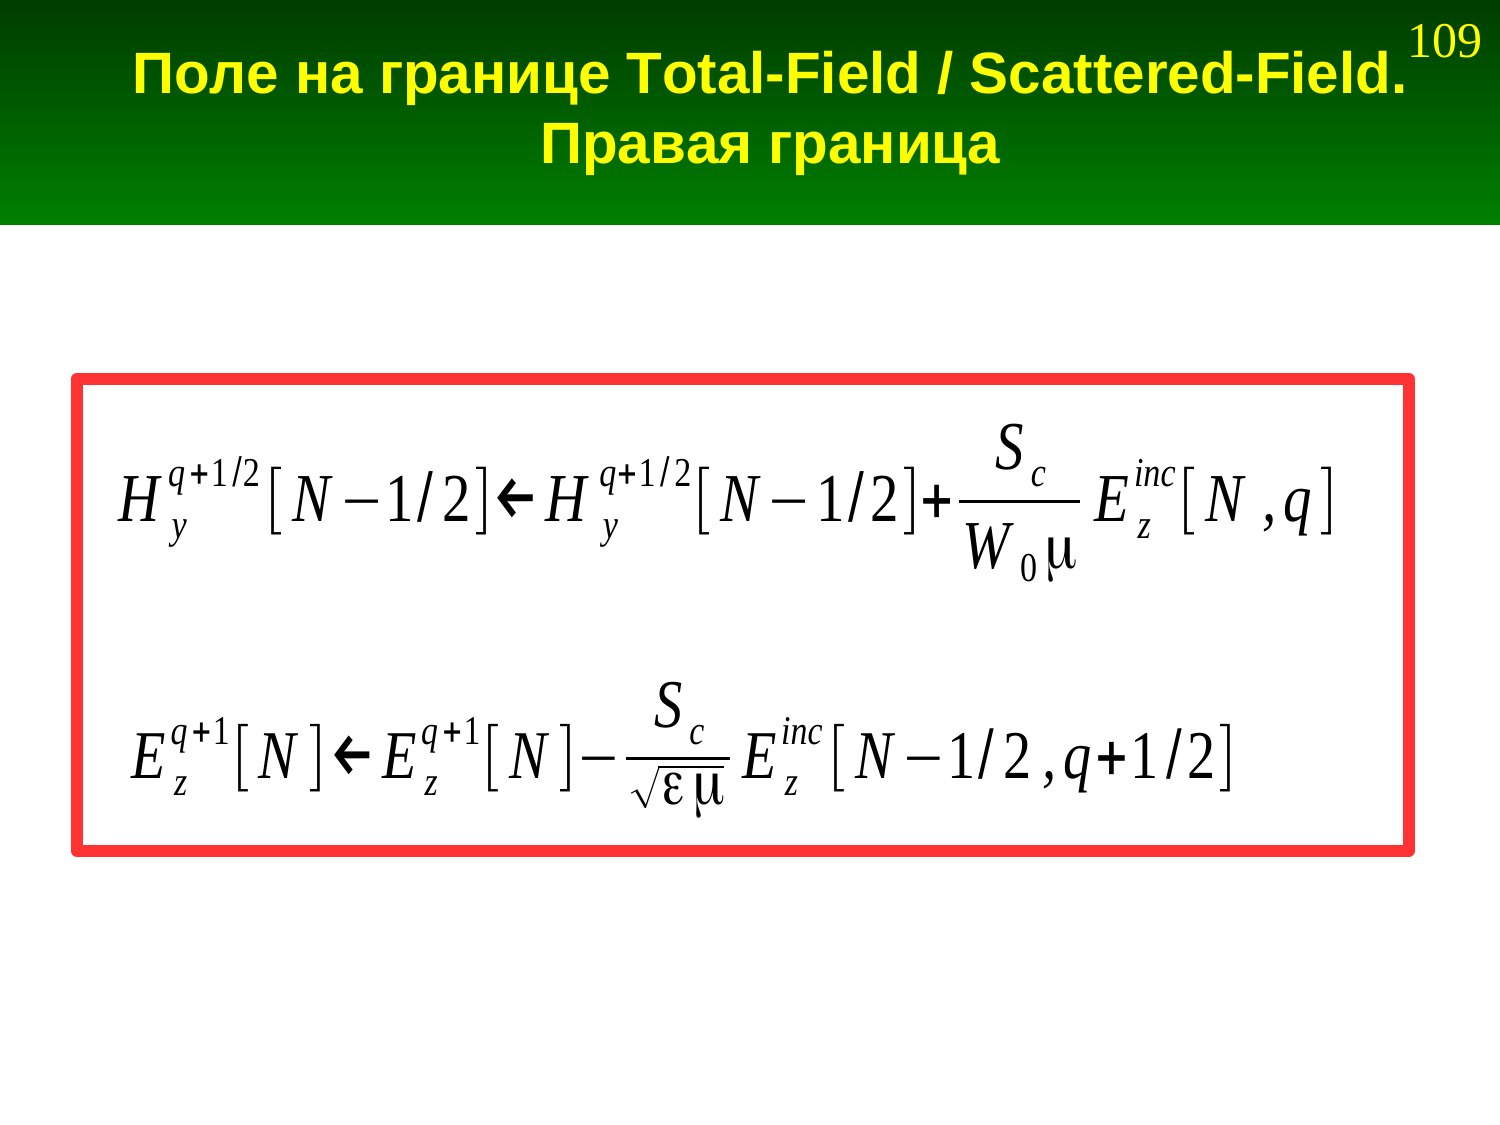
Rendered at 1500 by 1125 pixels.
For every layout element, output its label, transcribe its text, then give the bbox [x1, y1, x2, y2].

title Поле на границе Total-Field / Scattered-Field. Правая граница [100, 7, 1441, 204]
chart [114, 667, 1249, 821]
chart [100, 409, 1349, 592]
